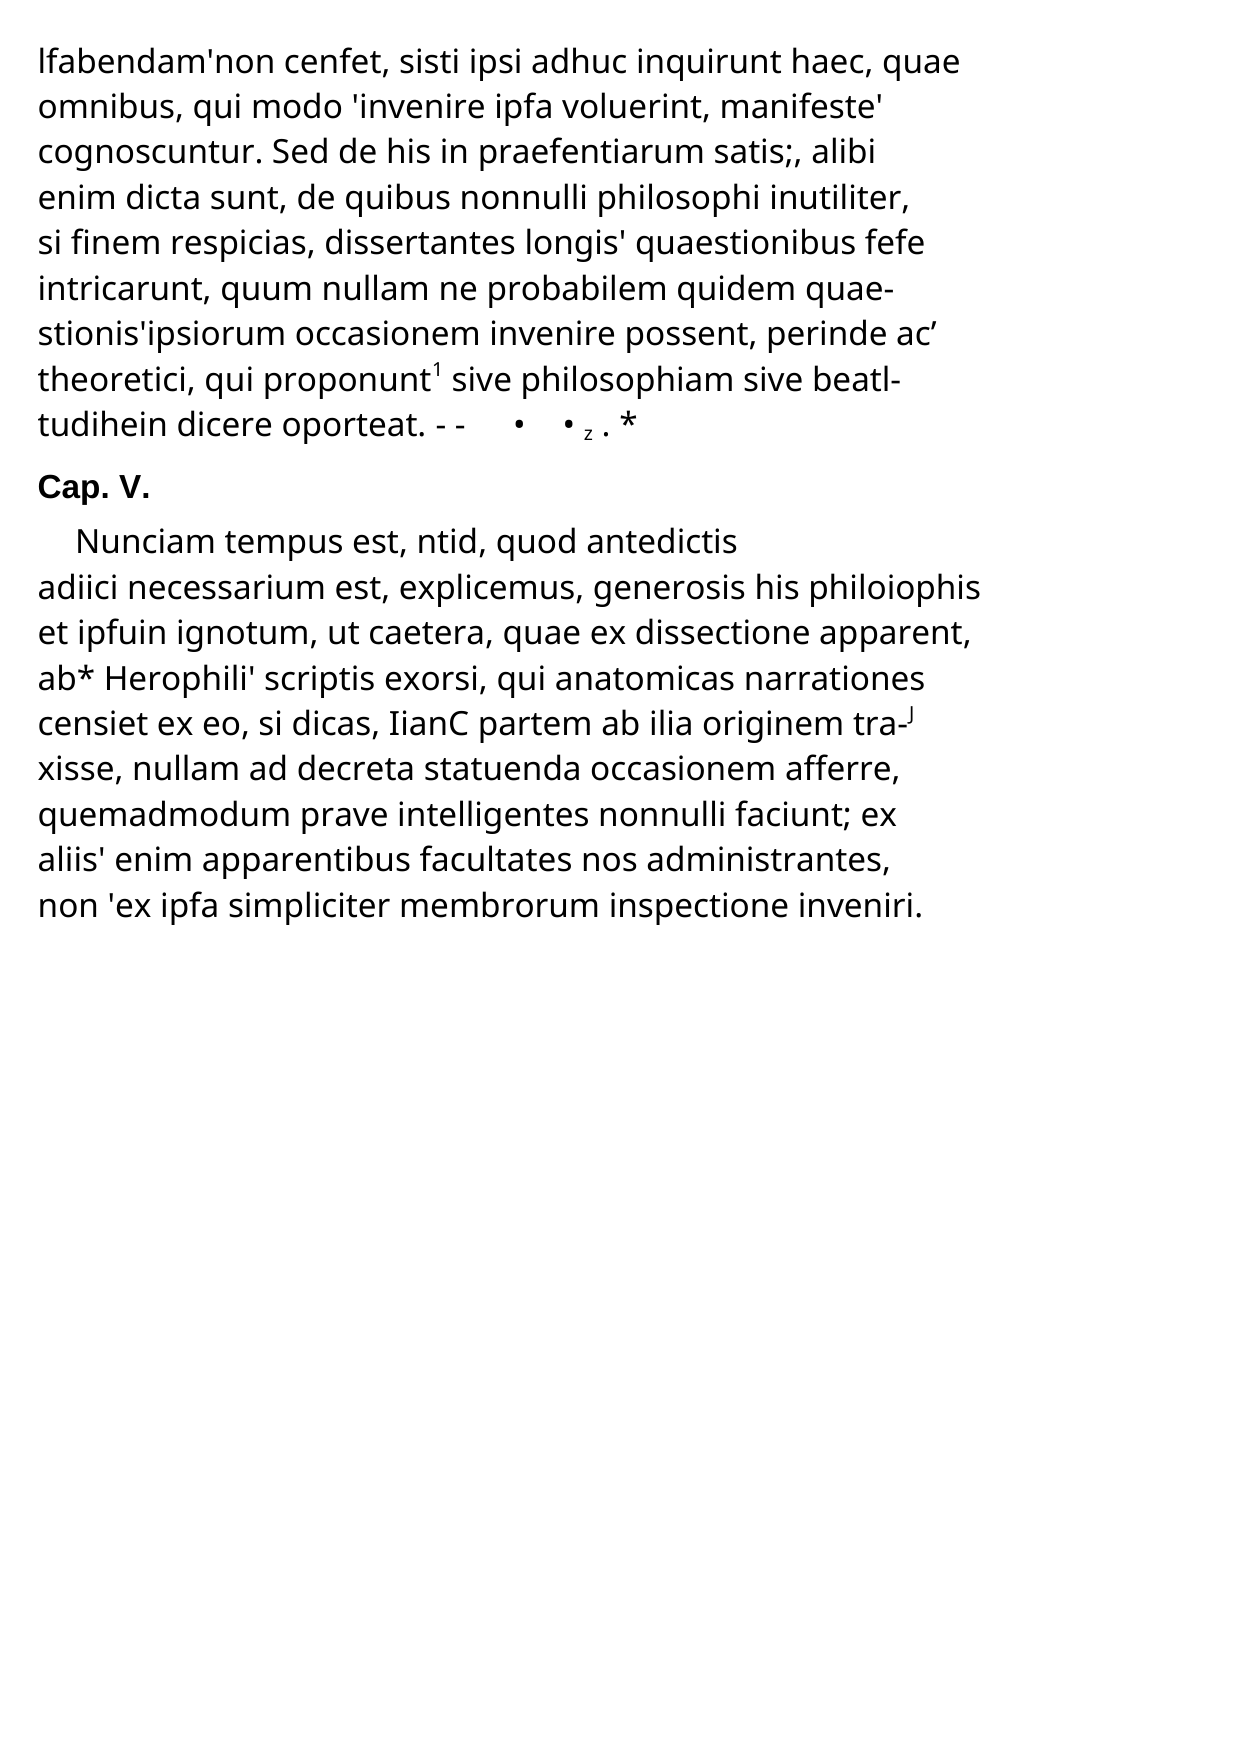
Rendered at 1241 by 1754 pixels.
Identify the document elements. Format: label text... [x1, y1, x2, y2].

text lfabendam'non cenfet, sisti ipsi adhuc inquirunt haec, quae omnibus, qui modo 'invenire ipfa voluerint, manifeste' cognoscuntur. Sed de his in praefentiarum satis;, alibi enim dicta sunt, de quibus nonnulli philosophi inutiliter, si finem respicias, dissertantes longis' quaestionibus fefe intricarunt, quum nullam ne probabilem quidem quae- stionis'ipsiorum occasionem invenire possent, perinde ac’ theoretici, qui proponunt1 sive philosophiam sive beatl- tudihein dicere oporteat. - - • • z . * [37, 37, 1203, 446]
subtitle Cap. V. [37, 467, 1203, 506]
text Nunciam tempus est, ntid, quod antedictis adiici necessarium est, explicemus, generosis his philoiophis et ipfuin ignotum, ut caetera, quae ex dissectione apparent, ab* Herophili' scriptis exorsi, qui anatomicas narrationes censiet ex eo, si dicas, IianC partem ab ilia originem tra-J xisse, nullam ad decreta statuenda occasionem afferre, quemadmodum prave intelligentes nonnulli faciunt; ex aliis' enim apparentibus facultates nos administrantes, non 'ex ipfa simpliciter membrorum inspectione inveniri. [37, 518, 1203, 927]
